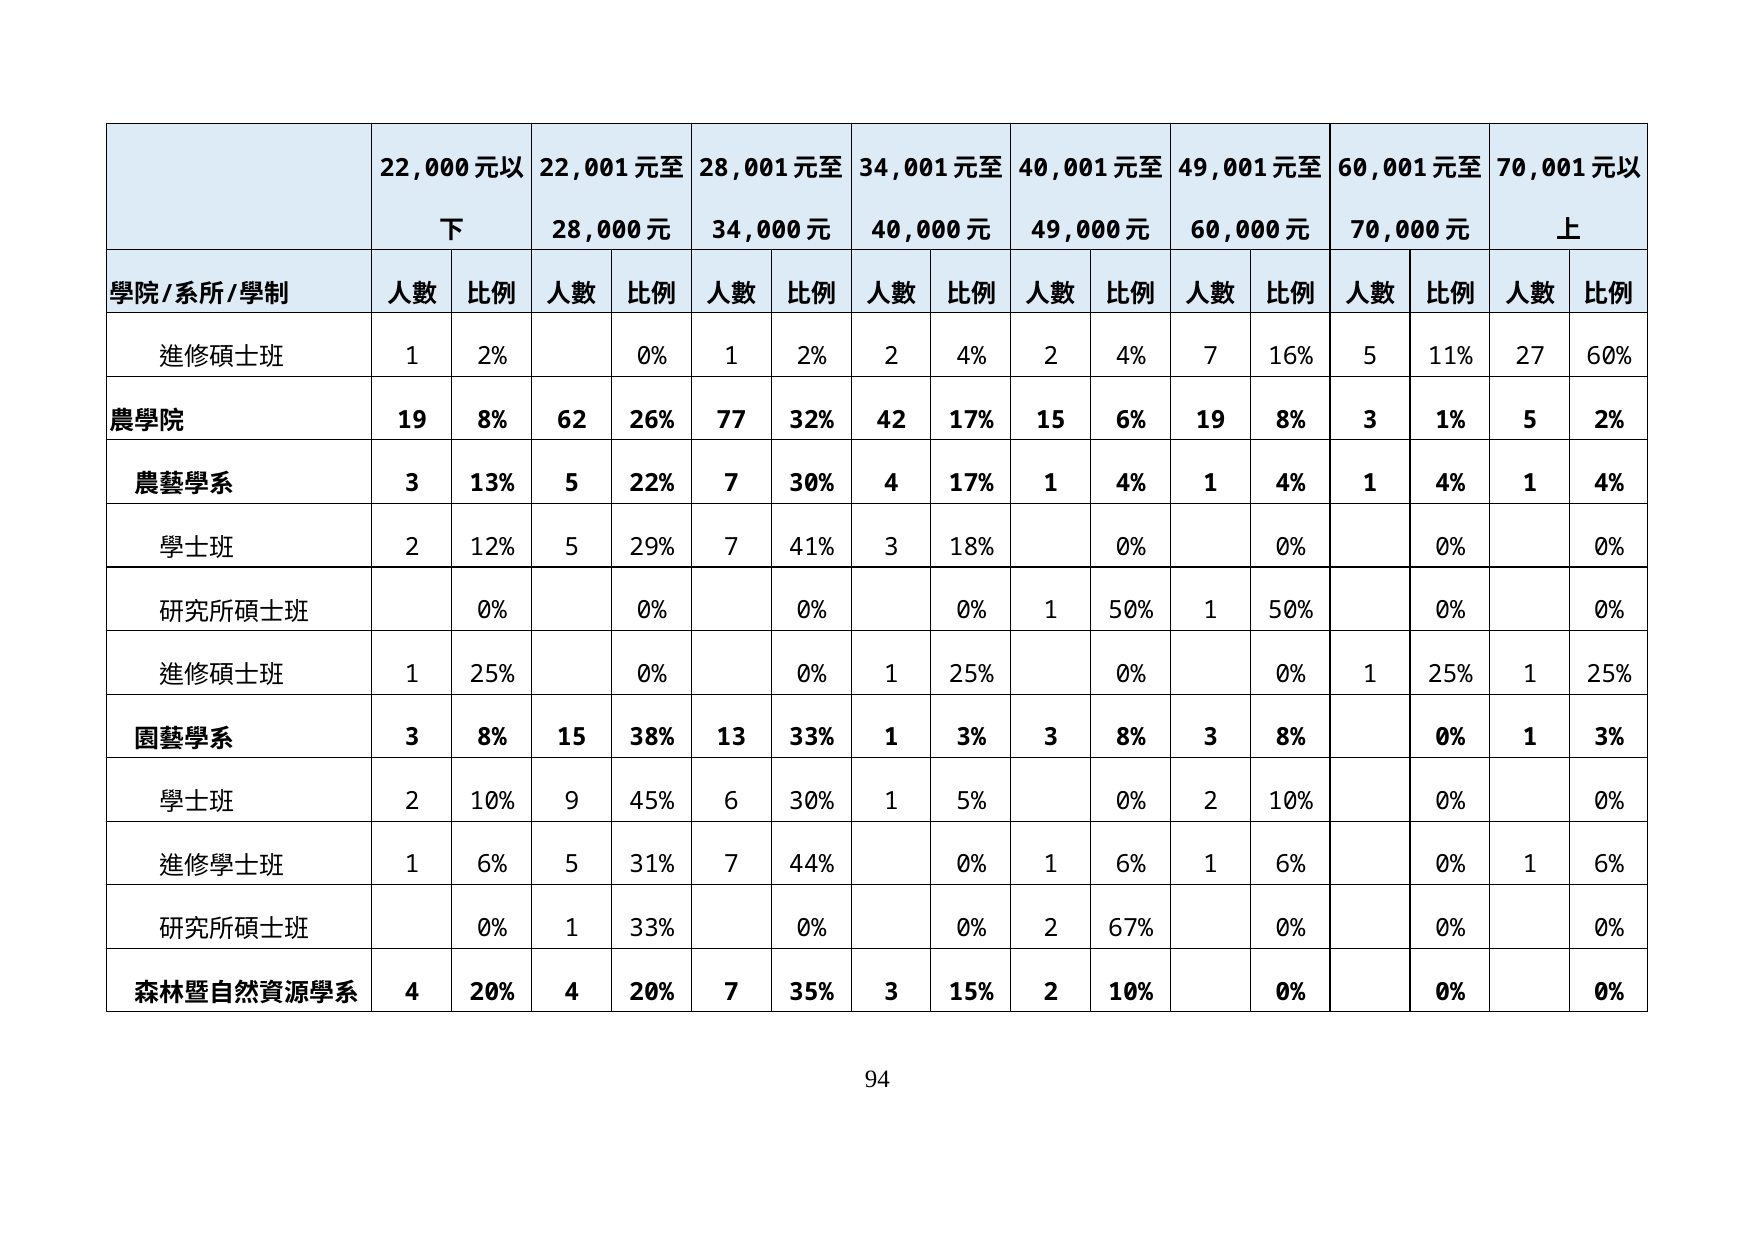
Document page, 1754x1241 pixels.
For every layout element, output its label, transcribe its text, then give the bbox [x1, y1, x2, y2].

table_cell 1 [1011, 822, 1090, 884]
table_cell 2 [1011, 313, 1090, 376]
table_cell 農藝學系 [107, 440, 371, 503]
table_cell 7 [692, 504, 771, 566]
table_cell 1 [1490, 822, 1569, 884]
table_cell 25% [931, 631, 1010, 693]
table_cell 5 [532, 822, 611, 884]
table_cell 7 [1171, 313, 1250, 376]
table_cell 3% [1570, 695, 1647, 757]
table_cell 1 [372, 822, 451, 884]
table_header 22,000元以下 [372, 124, 531, 249]
table_cell 0% [772, 568, 851, 630]
table_cell 7 [692, 440, 771, 503]
table_cell 2 [1011, 885, 1090, 948]
table_cell 2 [372, 504, 451, 566]
table_cell 0% [1411, 504, 1489, 566]
table_cell 5 [1490, 377, 1569, 439]
table_cell 30% [772, 758, 851, 821]
table_cell 0% [1091, 631, 1170, 693]
table_cell 4% [1091, 440, 1170, 503]
table_cell 0% [1091, 758, 1170, 821]
table_cell 比例 [612, 250, 691, 312]
table_cell 2 [1171, 758, 1250, 821]
table_cell 18% [931, 504, 1010, 566]
table_cell 學院/系所/學制 [107, 250, 371, 312]
table_cell 5% [931, 758, 1010, 821]
table_cell [1331, 822, 1409, 884]
table_cell 6 [692, 758, 771, 821]
table_cell 人數 [1331, 250, 1409, 312]
table_cell 0% [1570, 758, 1647, 821]
table_cell 20% [612, 949, 691, 1011]
table_cell 8% [1091, 695, 1170, 757]
table_cell 15% [931, 949, 1010, 1011]
table_cell [692, 568, 771, 630]
table_cell 4% [1091, 313, 1170, 376]
table_cell 0% [1251, 631, 1329, 693]
table_cell 0% [1251, 504, 1329, 566]
table_cell 1 [1490, 631, 1569, 693]
table_cell 3 [852, 504, 930, 566]
table_cell 50% [1251, 568, 1329, 630]
table_cell 2% [772, 313, 851, 376]
table_cell 3 [1331, 377, 1409, 439]
table_cell 人數 [532, 250, 611, 312]
table_cell [532, 568, 611, 630]
table_cell 比例 [1251, 250, 1329, 312]
table_cell 3% [931, 695, 1010, 757]
table_cell 10% [1091, 949, 1170, 1011]
table_cell 35% [772, 949, 851, 1011]
table_cell 學士班 [107, 504, 371, 566]
table_cell 19 [372, 377, 451, 439]
table_header 28,001元至34,000元 [692, 124, 851, 249]
table_cell 7 [692, 822, 771, 884]
table_cell 25% [452, 631, 531, 693]
table_cell 5 [1331, 313, 1409, 376]
table_cell [1011, 758, 1090, 821]
table_cell 8% [1251, 377, 1329, 439]
table_cell 26% [612, 377, 691, 439]
table_cell 比例 [772, 250, 851, 312]
table_cell 1 [372, 631, 451, 693]
table_cell 0% [1411, 822, 1489, 884]
table_cell 1 [852, 758, 930, 821]
table_cell 1 [1171, 822, 1250, 884]
table_cell 3 [372, 440, 451, 503]
table_cell 森林暨自然資源學系 [107, 949, 371, 1011]
table_cell [1331, 695, 1409, 757]
table_header [107, 124, 371, 249]
table_cell 77 [692, 377, 771, 439]
table_cell 5 [532, 504, 611, 566]
table_cell 0% [1411, 695, 1489, 757]
table_header 34,001元至40,000元 [852, 124, 1010, 249]
table_cell [1331, 885, 1409, 948]
table_cell 11% [1411, 313, 1489, 376]
table_header 49,001元至60,000元 [1171, 124, 1329, 249]
table_cell 13% [452, 440, 531, 503]
table_cell 進修碩士班 [107, 631, 371, 693]
table_cell 0% [1411, 885, 1489, 948]
table_cell 人數 [692, 250, 771, 312]
table_cell 比例 [931, 250, 1010, 312]
table_cell 農學院 [107, 377, 371, 439]
table_cell 2% [452, 313, 531, 376]
table_cell [1331, 758, 1409, 821]
table_cell 8% [452, 377, 531, 439]
table_cell [1171, 949, 1250, 1011]
table_cell 2 [852, 313, 930, 376]
table_cell 4% [1411, 440, 1489, 503]
table_cell 8% [452, 695, 531, 757]
table_cell 0% [452, 568, 531, 630]
table_cell [1171, 631, 1250, 693]
table_cell [532, 313, 611, 376]
table_cell [1490, 504, 1569, 566]
table_cell 2% [1570, 377, 1647, 439]
table_cell 45% [612, 758, 691, 821]
table_cell 0% [772, 885, 851, 948]
table_cell 62 [532, 377, 611, 439]
table_cell 1 [372, 313, 451, 376]
table_cell 0% [452, 885, 531, 948]
table_cell 園藝學系 [107, 695, 371, 757]
table_cell [1171, 504, 1250, 566]
table_cell 20% [452, 949, 531, 1011]
table_cell 0% [1570, 504, 1647, 566]
table_cell 0% [1411, 758, 1489, 821]
table_cell [1331, 504, 1409, 566]
table_cell 25% [1411, 631, 1489, 693]
table_cell [1331, 949, 1409, 1011]
table_cell [1490, 885, 1569, 948]
table_cell 比例 [1411, 250, 1489, 312]
table_cell 2 [1011, 949, 1090, 1011]
table_header 60,001元至70,000元 [1331, 124, 1489, 249]
table_cell 13 [692, 695, 771, 757]
table_cell 29% [612, 504, 691, 566]
table_cell 8% [1251, 695, 1329, 757]
table_cell 1 [1331, 631, 1409, 693]
table_cell 6% [1570, 822, 1647, 884]
table_header 22,001元至28,000元 [532, 124, 691, 249]
table_cell 1% [1411, 377, 1489, 439]
table_cell 32% [772, 377, 851, 439]
table_cell 50% [1091, 568, 1170, 630]
table_cell 10% [1251, 758, 1329, 821]
table_cell 比例 [1091, 250, 1170, 312]
table_cell 進修碩士班 [107, 313, 371, 376]
table_cell 42 [852, 377, 930, 439]
table_cell 比例 [1570, 250, 1647, 312]
table_cell 4 [852, 440, 930, 503]
table_cell [1331, 568, 1409, 630]
table_cell [372, 885, 451, 948]
table_cell [1490, 568, 1569, 630]
table_cell 33% [772, 695, 851, 757]
table_cell 學士班 [107, 758, 371, 821]
table_cell 1 [852, 631, 930, 693]
table_cell 研究所碩士班 [107, 885, 371, 948]
table_cell 22% [612, 440, 691, 503]
table_cell 4% [1570, 440, 1647, 503]
table_cell [692, 885, 771, 948]
table_cell 人數 [1011, 250, 1090, 312]
table_cell 4 [372, 949, 451, 1011]
table_cell 2 [372, 758, 451, 821]
table_cell 3 [1171, 695, 1250, 757]
table_cell 進修學士班 [107, 822, 371, 884]
table_cell 比例 [452, 250, 531, 312]
table_cell 3 [1011, 695, 1090, 757]
table_cell 人數 [852, 250, 930, 312]
table_cell 67% [1091, 885, 1170, 948]
table_cell 9 [532, 758, 611, 821]
table_cell [852, 885, 930, 948]
table_cell 3 [372, 695, 451, 757]
table_cell 25% [1570, 631, 1647, 693]
table_cell 0% [1251, 885, 1329, 948]
table_cell 研究所碩士班 [107, 568, 371, 630]
table_cell 人數 [1490, 250, 1569, 312]
table_cell 4% [1251, 440, 1329, 503]
table_cell 31% [612, 822, 691, 884]
table_cell 0% [1411, 568, 1489, 630]
table_cell [372, 568, 451, 630]
table_header 40,001元至49,000元 [1011, 124, 1170, 249]
table_cell [1490, 758, 1569, 821]
table_cell 1 [1011, 440, 1090, 503]
table_cell [852, 822, 930, 884]
table_cell 12% [452, 504, 531, 566]
table_cell 60% [1570, 313, 1647, 376]
table_cell 0% [1570, 568, 1647, 630]
table_cell 1 [1171, 440, 1250, 503]
table_cell 0% [612, 568, 691, 630]
table_cell 38% [612, 695, 691, 757]
table_cell 33% [612, 885, 691, 948]
table_cell 17% [931, 377, 1010, 439]
table_cell 1 [532, 885, 611, 948]
table_cell 0% [612, 631, 691, 693]
table_cell 1 [1331, 440, 1409, 503]
table_cell 1 [1490, 695, 1569, 757]
table_cell 3 [852, 949, 930, 1011]
table_cell 0% [1570, 885, 1647, 948]
table_cell 16% [1251, 313, 1329, 376]
table_cell 0% [931, 885, 1010, 948]
table_cell 1 [1011, 568, 1090, 630]
table_cell 44% [772, 822, 851, 884]
table_cell [532, 631, 611, 693]
table_cell 1 [1171, 568, 1250, 630]
table_cell 27 [1490, 313, 1569, 376]
table_cell 15 [1011, 377, 1090, 439]
table_cell 0% [1411, 949, 1489, 1011]
table_cell [692, 631, 771, 693]
table_cell 0% [1570, 949, 1647, 1011]
table_cell 5 [532, 440, 611, 503]
table_cell [1011, 631, 1090, 693]
table_cell 人數 [372, 250, 451, 312]
table_cell 7 [692, 949, 771, 1011]
table_cell 41% [772, 504, 851, 566]
table_header 70,001元以上 [1490, 124, 1647, 249]
table_cell 6% [1091, 377, 1170, 439]
table_cell 30% [772, 440, 851, 503]
table_cell 0% [931, 568, 1010, 630]
table_cell 6% [1091, 822, 1170, 884]
table_cell 15 [532, 695, 611, 757]
table_cell 6% [1251, 822, 1329, 884]
table_cell 1 [1490, 440, 1569, 503]
table_cell 0% [772, 631, 851, 693]
table_cell [1490, 949, 1569, 1011]
table_cell 17% [931, 440, 1010, 503]
table_cell [1011, 504, 1090, 566]
table_cell 0% [1251, 949, 1329, 1011]
table_cell [852, 568, 930, 630]
table_cell 4 [532, 949, 611, 1011]
table_cell 1 [852, 695, 930, 757]
table_cell 人數 [1171, 250, 1250, 312]
table_cell 0% [931, 822, 1010, 884]
table_cell [1171, 885, 1250, 948]
table_cell 0% [1091, 504, 1170, 566]
table_cell 0% [612, 313, 691, 376]
table_cell 1 [692, 313, 771, 376]
table_cell 6% [452, 822, 531, 884]
table_cell 10% [452, 758, 531, 821]
table_cell 4% [931, 313, 1010, 376]
table_cell 19 [1171, 377, 1250, 439]
